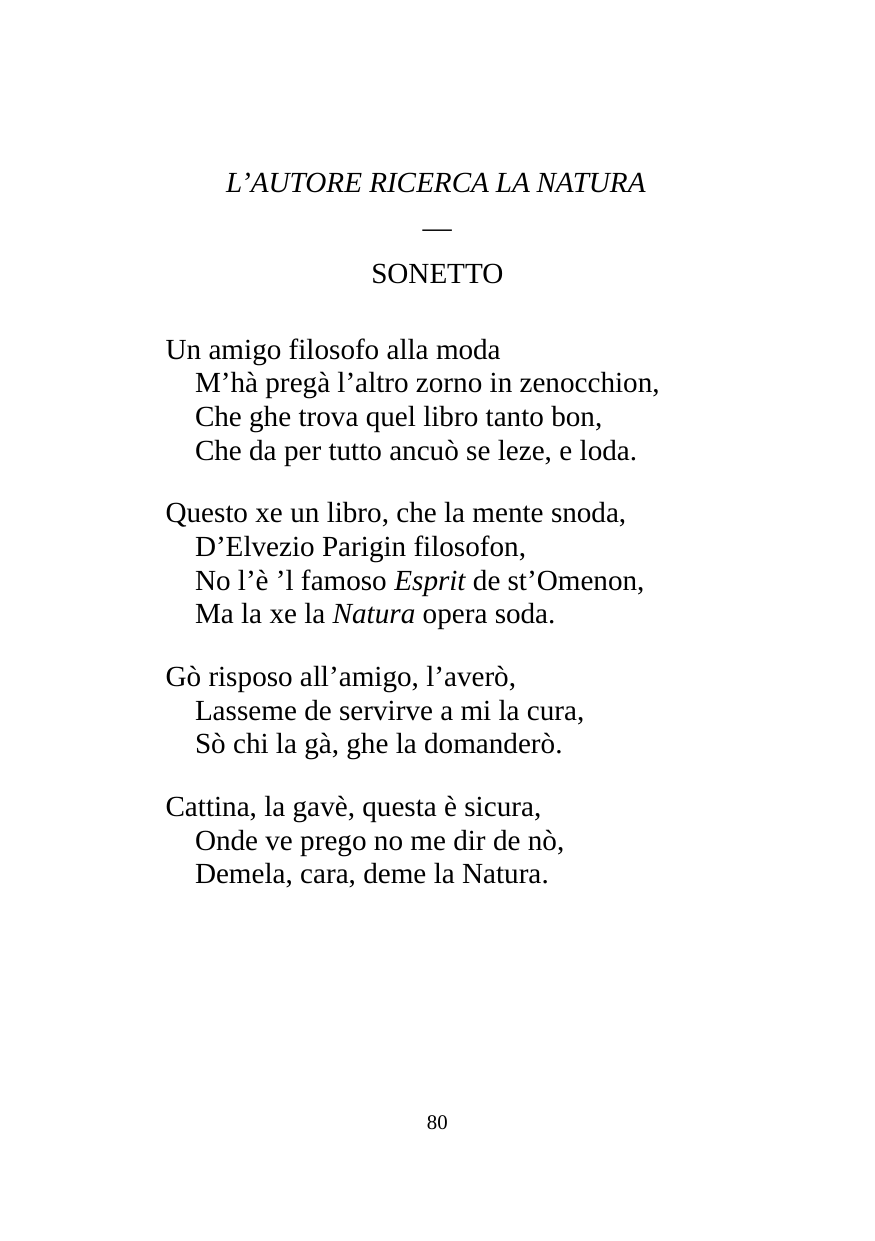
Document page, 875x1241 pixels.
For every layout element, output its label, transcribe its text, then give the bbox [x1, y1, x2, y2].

text Questo xe un libro, che la mente snoda, D’Elvezio Parigin filosofon, No l’è ’l famoso Esprit de st’Omenon, Ma la xe la Natura opera soda. [165, 496, 768, 630]
text Gò risposo all’amigo, l’averò, Lasseme de servirve a mi la cura, Sò chi la gà, ghe la domanderò. [165, 659, 768, 760]
subtitle L’AUTORE RICERCA LA NATURA [106, 165, 768, 199]
text Un amigo filosofo alla moda M’hà pregà l’altro zorno in zenocchion, Che ghe trova quel libro tanto bon, Che da per tutto ancuò se leze, e loda. [165, 332, 768, 466]
text — [106, 211, 768, 244]
text Cattina, la gavè, questa è sicura, Onde ve prego no me dir de nò, Demela, cara, deme la Natura. [165, 789, 768, 890]
text SONETTO [106, 257, 768, 290]
